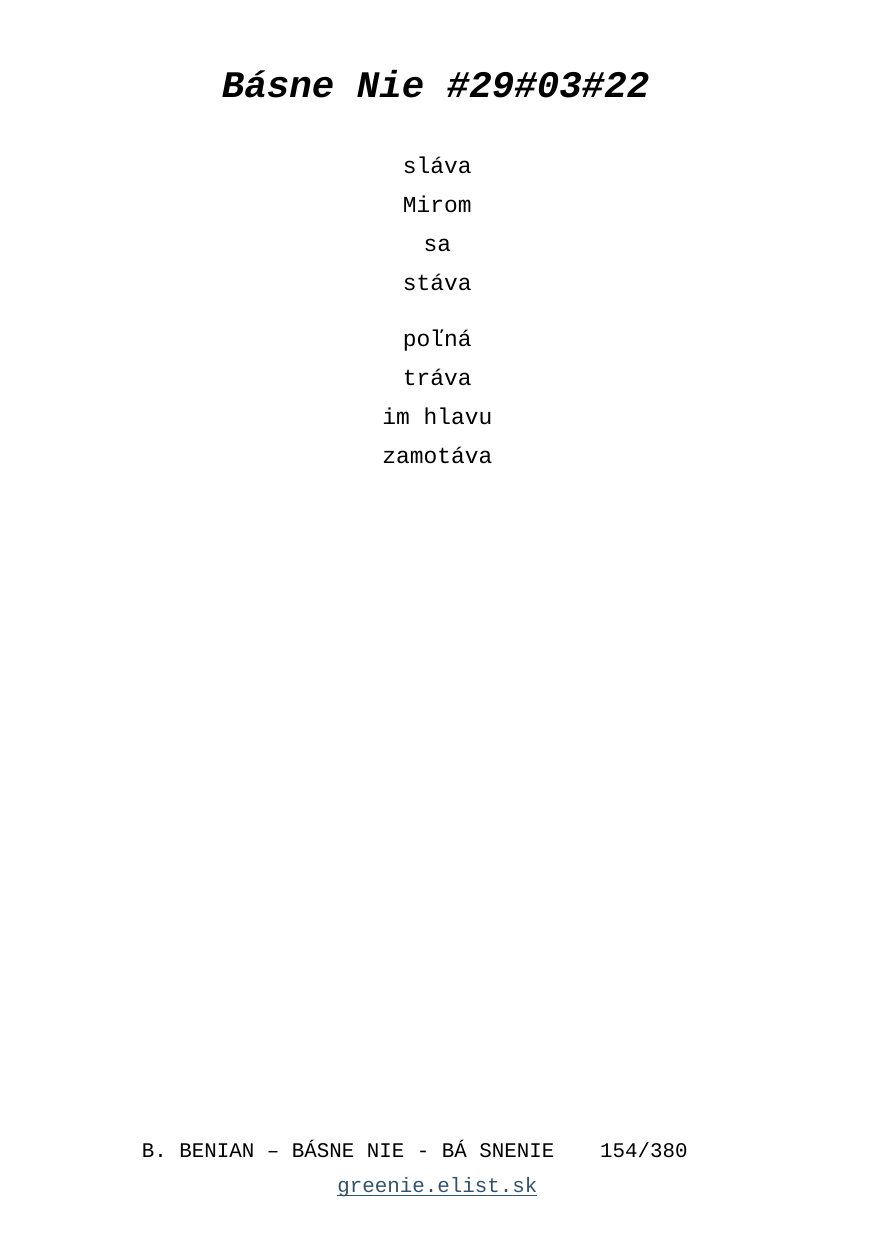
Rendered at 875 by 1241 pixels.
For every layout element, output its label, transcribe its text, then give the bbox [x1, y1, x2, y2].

text sláva Mirom sa stáva [41, 155, 833, 297]
text poľná tráva im hlavu zamotáva [41, 328, 833, 470]
subtitle Básne Nie #29#03#22 [41, 66, 833, 109]
